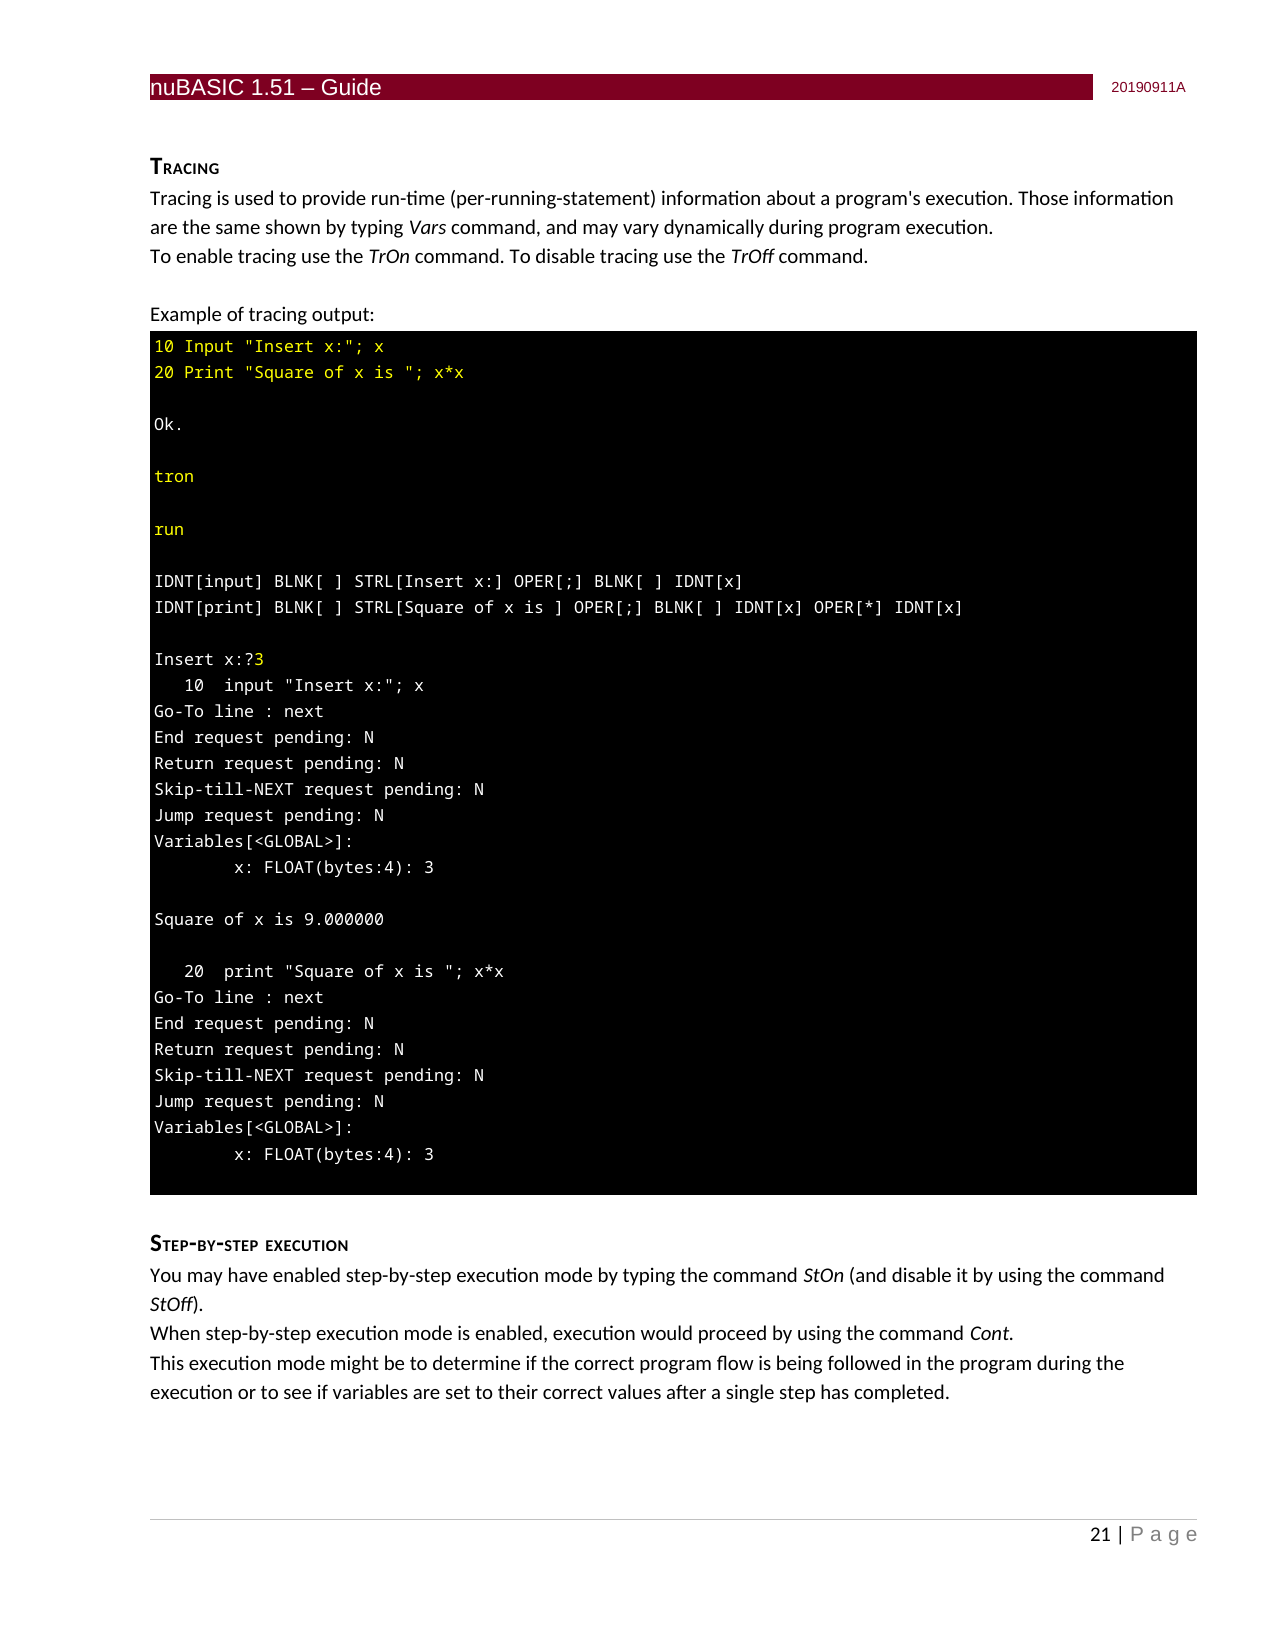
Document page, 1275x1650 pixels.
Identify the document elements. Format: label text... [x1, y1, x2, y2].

list 20 Print "Square of x is "; x*x [151, 357, 1196, 383]
list Jump request pending: N [151, 1086, 1196, 1112]
list Go-To line : next [151, 982, 1196, 1008]
list Ok. [151, 409, 1196, 435]
list x: FLOAT(bytes:4): 3 [151, 1138, 1196, 1164]
list Square of x is 9.000000 [151, 904, 1196, 930]
list Go-To line : next [151, 695, 1196, 721]
text This execution mode might be to determine if the correct program flow is being followed in the program during the execution or to see if variables are set to their correct values after a single step has completed. [150, 1350, 1197, 1404]
list 10 input "Insert x:"; x [151, 669, 1196, 695]
text You may have enabled step-by-step execution mode by typing the command StOn (and disable it by using the command StOff). [150, 1262, 1197, 1317]
list run [151, 513, 1196, 539]
list tron [151, 461, 1196, 487]
list 10 Input "Insert x:"; x [151, 332, 1196, 357]
list Return request pending: N [151, 1034, 1196, 1060]
list End request pending: N [151, 1008, 1196, 1034]
list Return request pending: N [151, 747, 1196, 773]
list End request pending: N [151, 721, 1196, 747]
subtitle Step-by-step execution [150, 1227, 1197, 1258]
list 20 print "Square of x is "; x*x [151, 956, 1196, 982]
text When step-by-step execution mode is enabled, execution would proceed by using the command Cont. [150, 1321, 1197, 1346]
list Variables[<GLOBAL>]: [151, 826, 1196, 852]
list Variables[<GLOBAL>]: [151, 1112, 1196, 1138]
text Tracing is used to provide run-time (per-running-statement) information about a program's execution. Those information are the same shown by typing Vars command, and may vary dynamically during program execution. [150, 185, 1197, 239]
text To enable tracing use the TrOn command. To disable tracing use the TrOff command. [150, 243, 1197, 269]
list Insert x:?3 [151, 643, 1196, 669]
list Skip-till-NEXT request pending: N [151, 773, 1196, 799]
list IDNT[input] BLNK[ ] STRL[Insert x:] OPER[;] BLNK[ ] IDNT[x] [151, 565, 1196, 591]
list IDNT[print] BLNK[ ] STRL[Square of x is ] OPER[;] BLNK[ ] IDNT[x] OPER[*] IDNT[x] [151, 591, 1196, 617]
list Skip-till-NEXT request pending: N [151, 1060, 1196, 1086]
list Jump request pending: N [151, 799, 1196, 826]
text Example of tracing output: [150, 302, 1197, 327]
list x: FLOAT(bytes:4): 3 [151, 852, 1196, 878]
subtitle Tracing [150, 150, 1197, 181]
